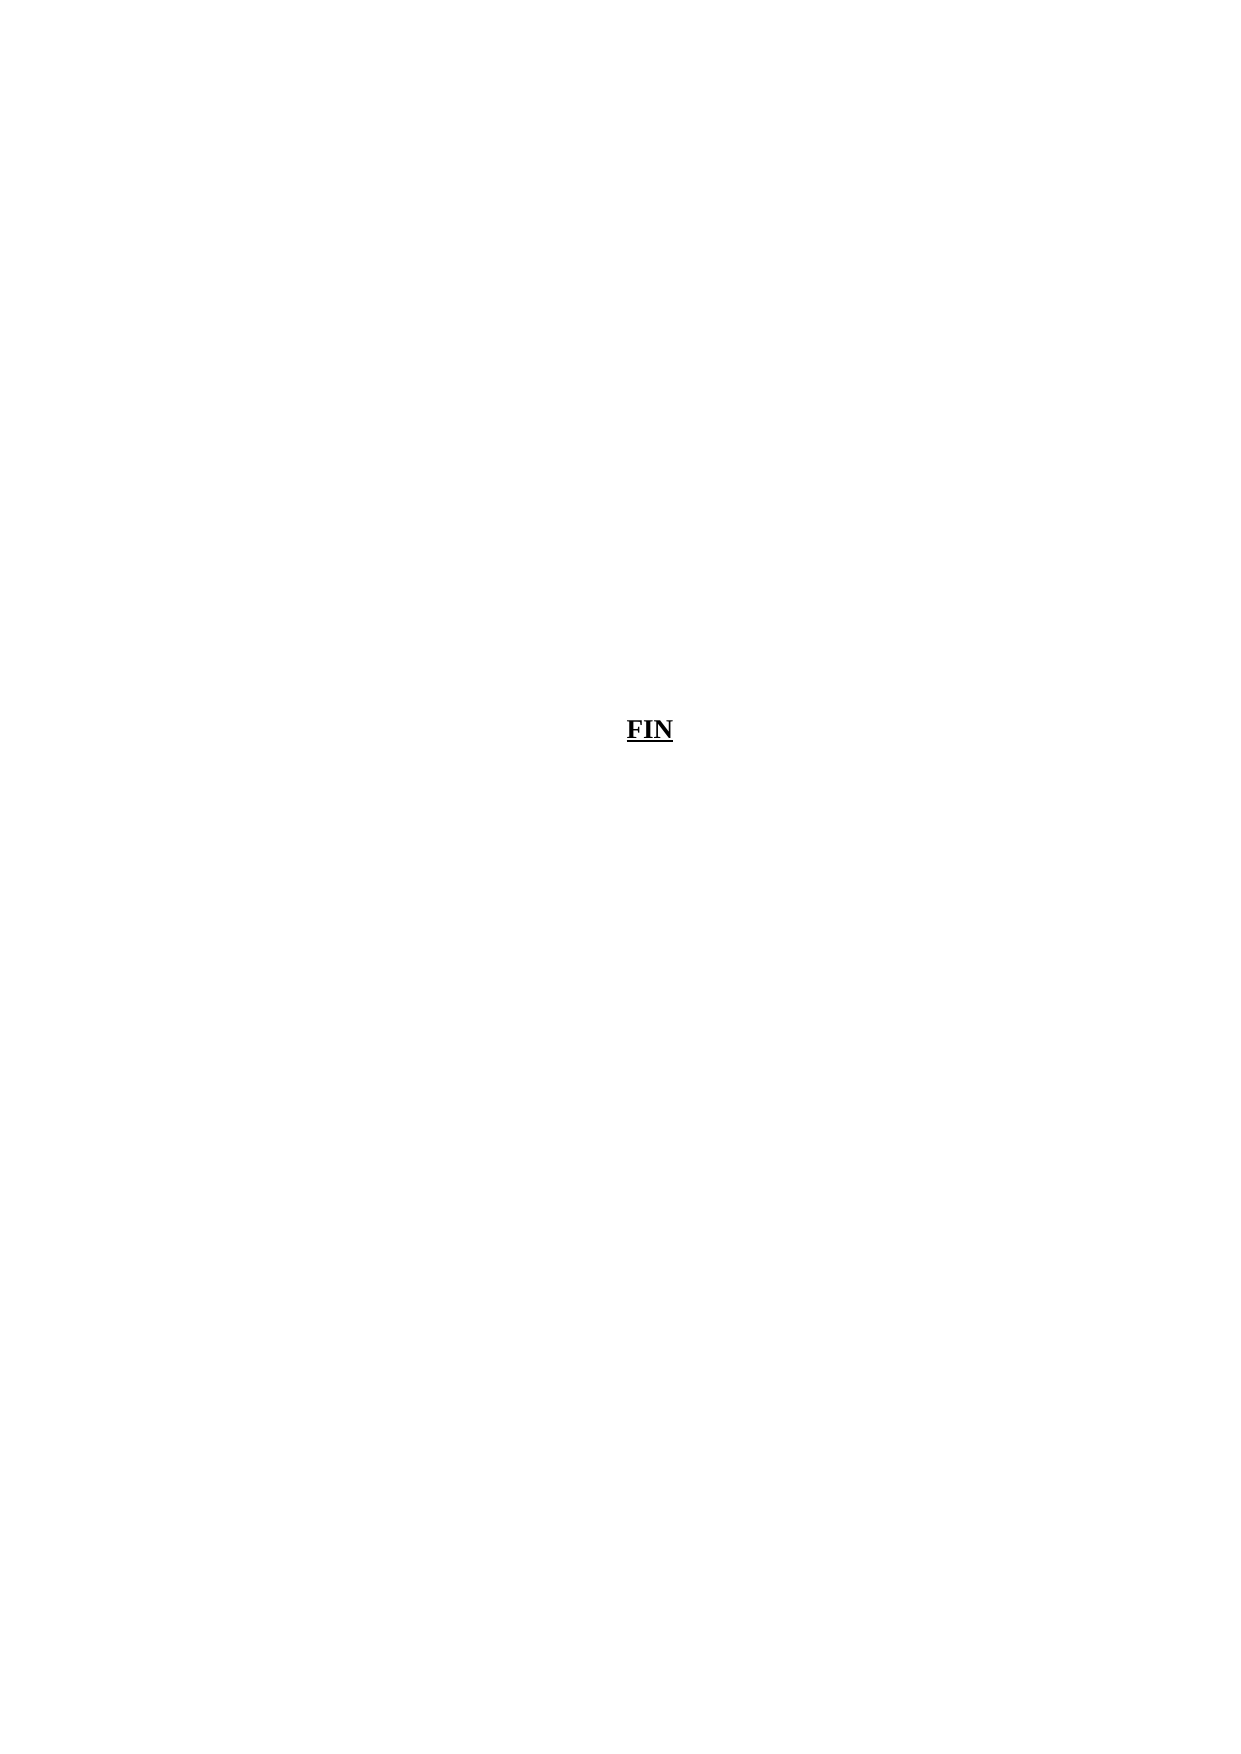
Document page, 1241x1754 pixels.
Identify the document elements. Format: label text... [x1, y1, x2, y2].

text FIN [118, 713, 1181, 744]
